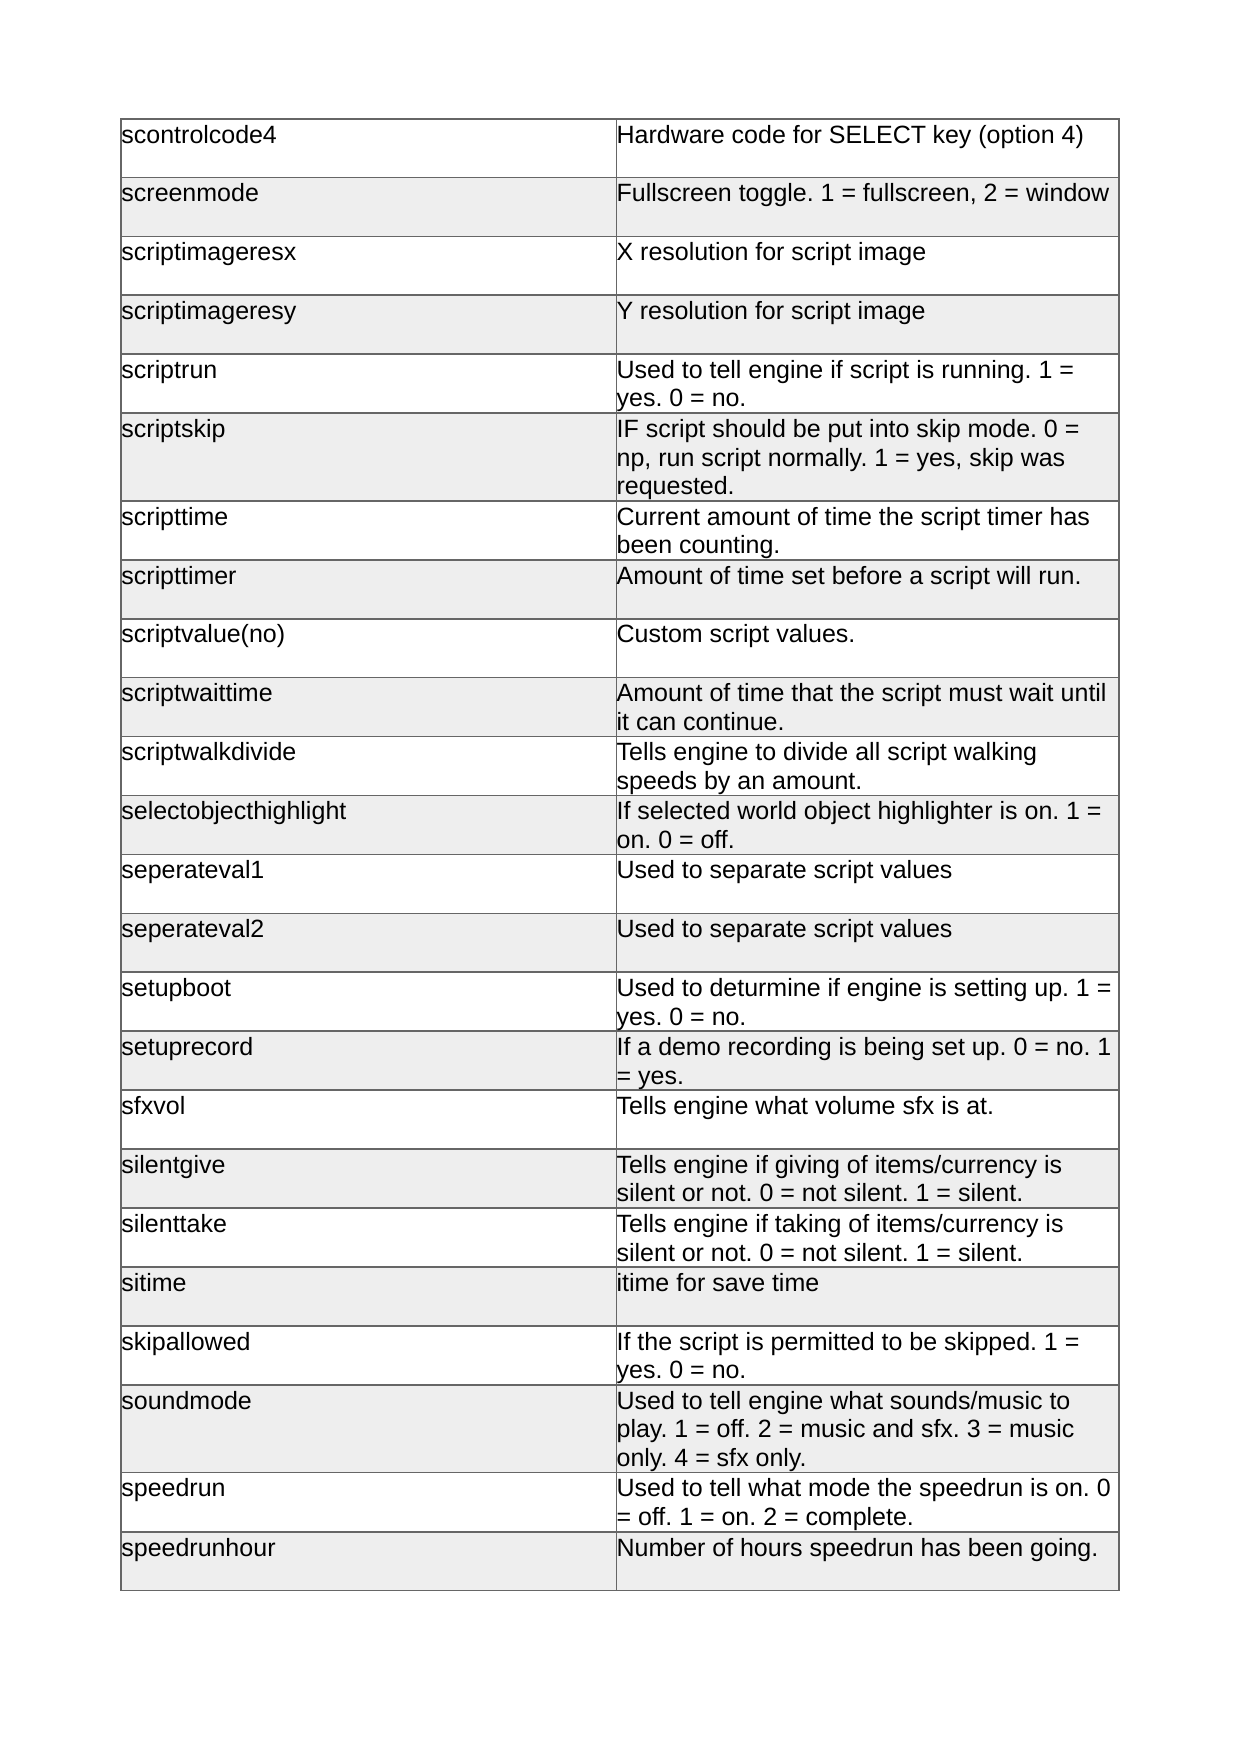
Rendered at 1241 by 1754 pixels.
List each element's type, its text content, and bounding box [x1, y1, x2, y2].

table_cell speedrunhour [122, 1533, 616, 1590]
table_cell scriptimageresy [122, 296, 616, 353]
table_cell seperateval2 [122, 914, 616, 971]
table_cell seperateval1 [122, 855, 616, 912]
table_cell speedrun [122, 1473, 616, 1531]
table_cell scriptwaittime [122, 678, 616, 736]
table_cell IF script should be put into skip mode. 0 = np, run script normally. 1 = yes, skip was requested. [617, 414, 1118, 500]
table_cell screenmode [122, 178, 616, 236]
table_cell soundmode [122, 1386, 616, 1472]
table_cell Tells engine if taking of items/currency is silent or not. 0 = not silent. 1 = silent. [617, 1209, 1118, 1266]
table_cell scripttimer [122, 561, 616, 618]
table_cell sfxvol [122, 1091, 616, 1148]
table_cell Custom script values. [617, 620, 1118, 677]
table_cell sitime [122, 1268, 616, 1325]
table_cell scripttime [122, 502, 616, 559]
table_cell Used to tell engine what sounds/music to play. 1 = off. 2 = music and sfx. 3 = music only. 4 = sfx only. [617, 1386, 1118, 1472]
table_cell Used to tell engine if script is running. 1 = yes. 0 = no. [617, 355, 1118, 412]
table_cell scriptskip [122, 414, 616, 500]
table_cell Y resolution for script image [617, 296, 1118, 353]
table_cell Fullscreen toggle. 1 = fullscreen, 2 = window [617, 178, 1118, 236]
table_cell Hardware code for SELECT key (option 4) [617, 120, 1118, 177]
table_cell Amount of time set before a script will run. [617, 561, 1118, 618]
table_cell X resolution for script image [617, 237, 1118, 294]
table_cell setupboot [122, 973, 616, 1030]
table_cell If the script is permitted to be skipped. 1 = yes. 0 = no. [617, 1327, 1118, 1384]
table_cell setuprecord [122, 1032, 616, 1089]
table_cell Current amount of time the script timer has been counting. [617, 502, 1118, 559]
table_cell If a demo recording is being set up. 0 = no. 1 = yes. [617, 1032, 1118, 1089]
table_cell skipallowed [122, 1327, 616, 1384]
table_cell Tells engine to divide all script walking speeds by an amount. [617, 737, 1118, 795]
table_cell Number of hours speedrun has been going. [617, 1533, 1118, 1590]
table_cell If selected world object highlighter is on. 1 = on. 0 = off. [617, 796, 1118, 854]
table_cell scriptimageresx [122, 237, 616, 294]
table_cell Used to separate script values [617, 855, 1118, 912]
table_cell scriptvalue(no) [122, 620, 616, 677]
table_cell silentgive [122, 1150, 616, 1207]
table_cell Used to tell what mode the speedrun is on. 0 = off. 1 = on. 2 = complete. [617, 1473, 1118, 1531]
table_cell selectobjecthighlight [122, 796, 616, 854]
table_cell itime for save time [617, 1268, 1118, 1325]
table_cell scriptrun [122, 355, 616, 412]
table_cell Tells engine if giving of items/currency is silent or not. 0 = not silent. 1 = silent. [617, 1150, 1118, 1207]
table_cell Amount of time that the script must wait until it can continue. [617, 678, 1118, 736]
table_cell silenttake [122, 1209, 616, 1266]
table_cell scriptwalkdivide [122, 737, 616, 795]
table_cell Used to deturmine if engine is setting up. 1 = yes. 0 = no. [617, 973, 1118, 1030]
table_cell Used to separate script values [617, 914, 1118, 971]
table_cell Tells engine what volume sfx is at. [617, 1091, 1118, 1148]
table_cell scontrolcode4 [122, 120, 616, 177]
